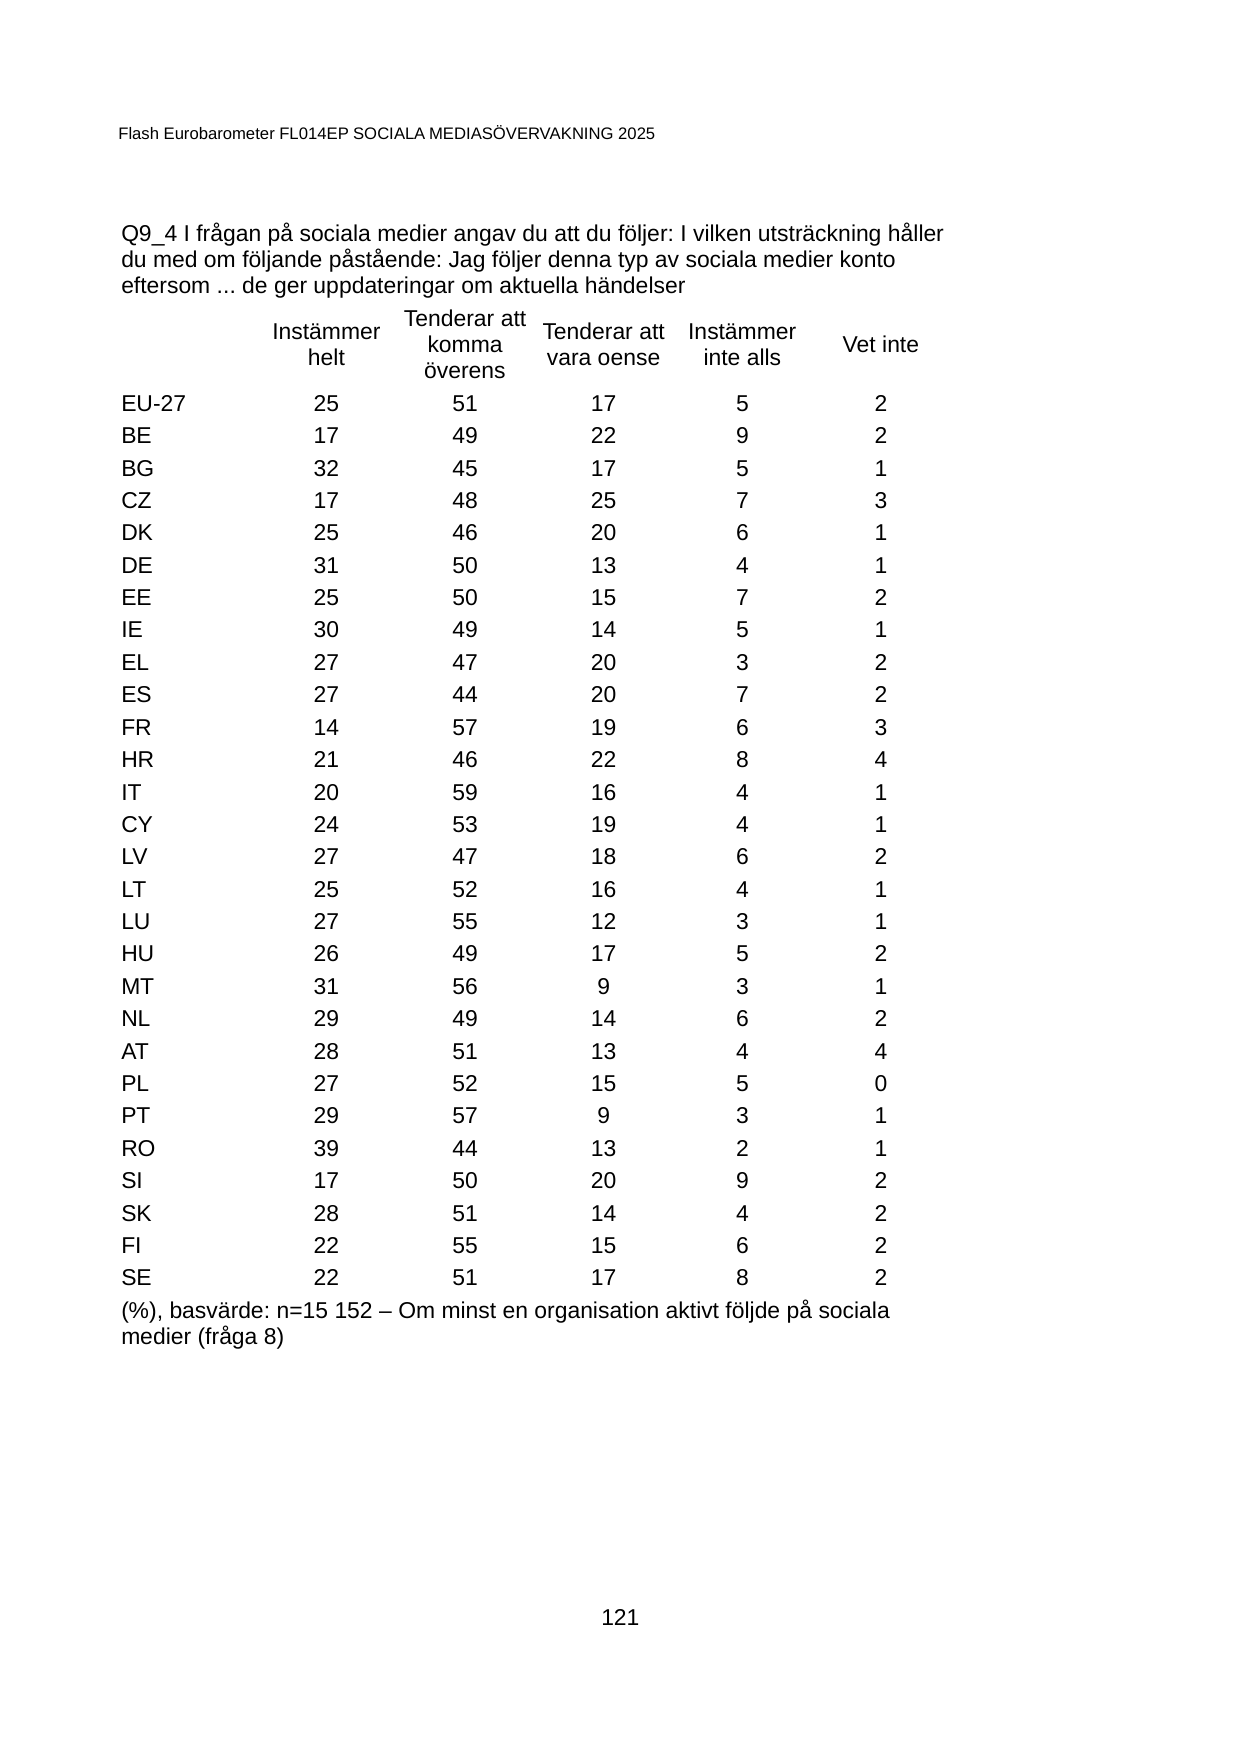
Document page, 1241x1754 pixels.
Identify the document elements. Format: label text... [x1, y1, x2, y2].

table_cell 3 [811, 484, 950, 516]
table_cell 1 [811, 970, 950, 1002]
table_cell 4 [673, 1035, 811, 1067]
table_cell (%), basvärde: n=15 152 – Om minst en organisation aktivt följde på sociala medier (fråga 8) [118, 1294, 950, 1352]
table_cell 17 [257, 419, 395, 451]
table_cell 55 [395, 905, 534, 937]
table_cell EU-27 [118, 387, 257, 419]
table_cell 31 [257, 549, 395, 581]
table_cell 4 [673, 775, 811, 808]
table_cell 9 [534, 970, 673, 1002]
table_cell 25 [257, 387, 395, 419]
table_cell 50 [395, 1164, 534, 1197]
table_cell FR [118, 711, 257, 743]
table_cell 45 [395, 451, 534, 484]
table_cell 27 [257, 905, 395, 937]
table_cell 2 [811, 1261, 950, 1294]
table_cell 7 [673, 678, 811, 711]
table_cell 6 [673, 516, 811, 549]
table_cell 2 [811, 581, 950, 613]
table_cell 46 [395, 743, 534, 775]
table_cell 57 [395, 1099, 534, 1132]
table_cell Vet inte [811, 302, 950, 387]
table_cell 8 [673, 1261, 811, 1294]
table_cell 32 [257, 451, 395, 484]
table_cell 2 [811, 646, 950, 678]
table_cell 4 [811, 1035, 950, 1067]
table_cell 25 [257, 581, 395, 613]
table_cell ES [118, 678, 257, 711]
table_cell 2 [811, 938, 950, 970]
table_cell 2 [811, 419, 950, 451]
table_cell DE [118, 549, 257, 581]
table_cell CY [118, 808, 257, 840]
table_cell 48 [395, 484, 534, 516]
table_cell 57 [395, 711, 534, 743]
table_cell 50 [395, 549, 534, 581]
table_cell 8 [673, 743, 811, 775]
table_cell 29 [257, 1002, 395, 1034]
table_cell FI [118, 1229, 257, 1261]
table_cell 5 [673, 614, 811, 646]
table_cell 27 [257, 646, 395, 678]
table_cell Instämmer helt [257, 302, 395, 387]
table_cell 30 [257, 614, 395, 646]
table_cell 13 [534, 549, 673, 581]
table_cell 1 [811, 516, 950, 549]
table_cell 19 [534, 808, 673, 840]
table_cell 31 [257, 970, 395, 1002]
table_cell 19 [534, 711, 673, 743]
table_cell 6 [673, 1002, 811, 1034]
table_cell 1 [811, 451, 950, 484]
table_cell 13 [534, 1132, 673, 1164]
table_cell 22 [257, 1229, 395, 1261]
table_cell 2 [811, 1002, 950, 1034]
table_cell 9 [534, 1099, 673, 1132]
table_cell 6 [673, 1229, 811, 1261]
table_cell HR [118, 743, 257, 775]
table_cell 25 [257, 516, 395, 549]
table_cell MT [118, 970, 257, 1002]
table_cell 2 [811, 1229, 950, 1261]
table_cell SI [118, 1164, 257, 1197]
table_cell NL [118, 1002, 257, 1034]
table_cell 4 [673, 549, 811, 581]
table_cell 28 [257, 1197, 395, 1229]
table_cell 55 [395, 1229, 534, 1261]
table_cell 3 [673, 970, 811, 1002]
table_cell 5 [673, 1067, 811, 1099]
table_cell 5 [673, 387, 811, 419]
table_cell PL [118, 1067, 257, 1099]
table_cell 13 [534, 1035, 673, 1067]
table_cell RO [118, 1132, 257, 1164]
table_cell 47 [395, 646, 534, 678]
table_cell 9 [673, 419, 811, 451]
table_cell 4 [811, 743, 950, 775]
table_cell 49 [395, 938, 534, 970]
table_cell 17 [534, 938, 673, 970]
table_cell 14 [534, 1197, 673, 1229]
table_cell BG [118, 451, 257, 484]
table_cell IE [118, 614, 257, 646]
table_cell 49 [395, 614, 534, 646]
table_cell 15 [534, 1229, 673, 1261]
table_cell 1 [811, 808, 950, 840]
table_cell BE [118, 419, 257, 451]
table_cell 20 [534, 516, 673, 549]
table_cell 2 [811, 1164, 950, 1197]
table_cell 3 [673, 905, 811, 937]
table_cell 51 [395, 387, 534, 419]
table_cell 28 [257, 1035, 395, 1067]
table_cell 3 [673, 1099, 811, 1132]
table_cell 20 [257, 775, 395, 808]
table_cell 51 [395, 1197, 534, 1229]
table_cell Instämmer inte alls [673, 302, 811, 387]
table_cell 51 [395, 1261, 534, 1294]
table_cell HU [118, 938, 257, 970]
table_cell 27 [257, 840, 395, 873]
table_cell 5 [673, 451, 811, 484]
table_cell 1 [811, 1099, 950, 1132]
table_cell 5 [673, 938, 811, 970]
table_cell 49 [395, 1002, 534, 1034]
table_cell 2 [811, 1197, 950, 1229]
table_cell 17 [257, 1164, 395, 1197]
table_cell 4 [673, 873, 811, 905]
table_cell 25 [257, 873, 395, 905]
table_cell 1 [811, 1132, 950, 1164]
table_cell 0 [811, 1067, 950, 1099]
table_cell 52 [395, 873, 534, 905]
table_cell 1 [811, 905, 950, 937]
table_header Q9_4 I frågan på sociala medier angav du att du följer: I vilken utsträckning håller du med om följande påstående: Jag följer denna typ av sociala medier konto eftersom ... de ger uppdateringar om aktuella händelser [118, 217, 950, 302]
table_cell 50 [395, 581, 534, 613]
table_cell 6 [673, 711, 811, 743]
table_cell 2 [811, 678, 950, 711]
table_cell Tenderar att komma överens [395, 302, 534, 387]
table_cell 1 [811, 614, 950, 646]
table_cell 44 [395, 1132, 534, 1164]
table_cell EE [118, 581, 257, 613]
table_cell 51 [395, 1035, 534, 1067]
table_cell 53 [395, 808, 534, 840]
table_cell Tenderar att vara oense [534, 302, 673, 387]
table_cell 24 [257, 808, 395, 840]
table_cell DK [118, 516, 257, 549]
table_cell 27 [257, 678, 395, 711]
table_cell 1 [811, 873, 950, 905]
table_cell EL [118, 646, 257, 678]
table_cell 29 [257, 1099, 395, 1132]
table_cell 14 [257, 711, 395, 743]
table_cell PT [118, 1099, 257, 1132]
table_cell 14 [534, 1002, 673, 1034]
table_cell LU [118, 905, 257, 937]
table_cell 49 [395, 419, 534, 451]
table_cell 3 [673, 646, 811, 678]
table_cell 25 [534, 484, 673, 516]
table_cell IT [118, 775, 257, 808]
table_cell SK [118, 1197, 257, 1229]
table_cell [118, 302, 257, 387]
table_cell 7 [673, 484, 811, 516]
table_cell 22 [534, 419, 673, 451]
table_cell 20 [534, 646, 673, 678]
table_cell 22 [534, 743, 673, 775]
table_cell 4 [673, 1197, 811, 1229]
table_cell 16 [534, 873, 673, 905]
table_cell 2 [811, 840, 950, 873]
table_cell 22 [257, 1261, 395, 1294]
table_cell 52 [395, 1067, 534, 1099]
table_cell LV [118, 840, 257, 873]
table_cell 20 [534, 678, 673, 711]
table_cell 17 [534, 1261, 673, 1294]
table_cell AT [118, 1035, 257, 1067]
table_cell 21 [257, 743, 395, 775]
table_cell 12 [534, 905, 673, 937]
table_cell 15 [534, 581, 673, 613]
table_cell 20 [534, 1164, 673, 1197]
table_cell 1 [811, 549, 950, 581]
table_cell 6 [673, 840, 811, 873]
table_cell 7 [673, 581, 811, 613]
table_cell 47 [395, 840, 534, 873]
table_cell 17 [257, 484, 395, 516]
table_cell 56 [395, 970, 534, 1002]
table_cell 26 [257, 938, 395, 970]
table_cell 2 [673, 1132, 811, 1164]
table_cell 9 [673, 1164, 811, 1197]
table_cell 17 [534, 387, 673, 419]
table_cell 2 [811, 387, 950, 419]
table_cell 17 [534, 451, 673, 484]
table_cell LT [118, 873, 257, 905]
table_cell 14 [534, 614, 673, 646]
table_cell SE [118, 1261, 257, 1294]
table_cell 39 [257, 1132, 395, 1164]
table_cell 3 [811, 711, 950, 743]
table_cell 15 [534, 1067, 673, 1099]
table_cell 27 [257, 1067, 395, 1099]
table_cell 16 [534, 775, 673, 808]
table_cell 1 [811, 775, 950, 808]
table_cell CZ [118, 484, 257, 516]
table_cell 18 [534, 840, 673, 873]
table_cell 44 [395, 678, 534, 711]
table_cell 59 [395, 775, 534, 808]
table_cell 46 [395, 516, 534, 549]
table_cell 4 [673, 808, 811, 840]
